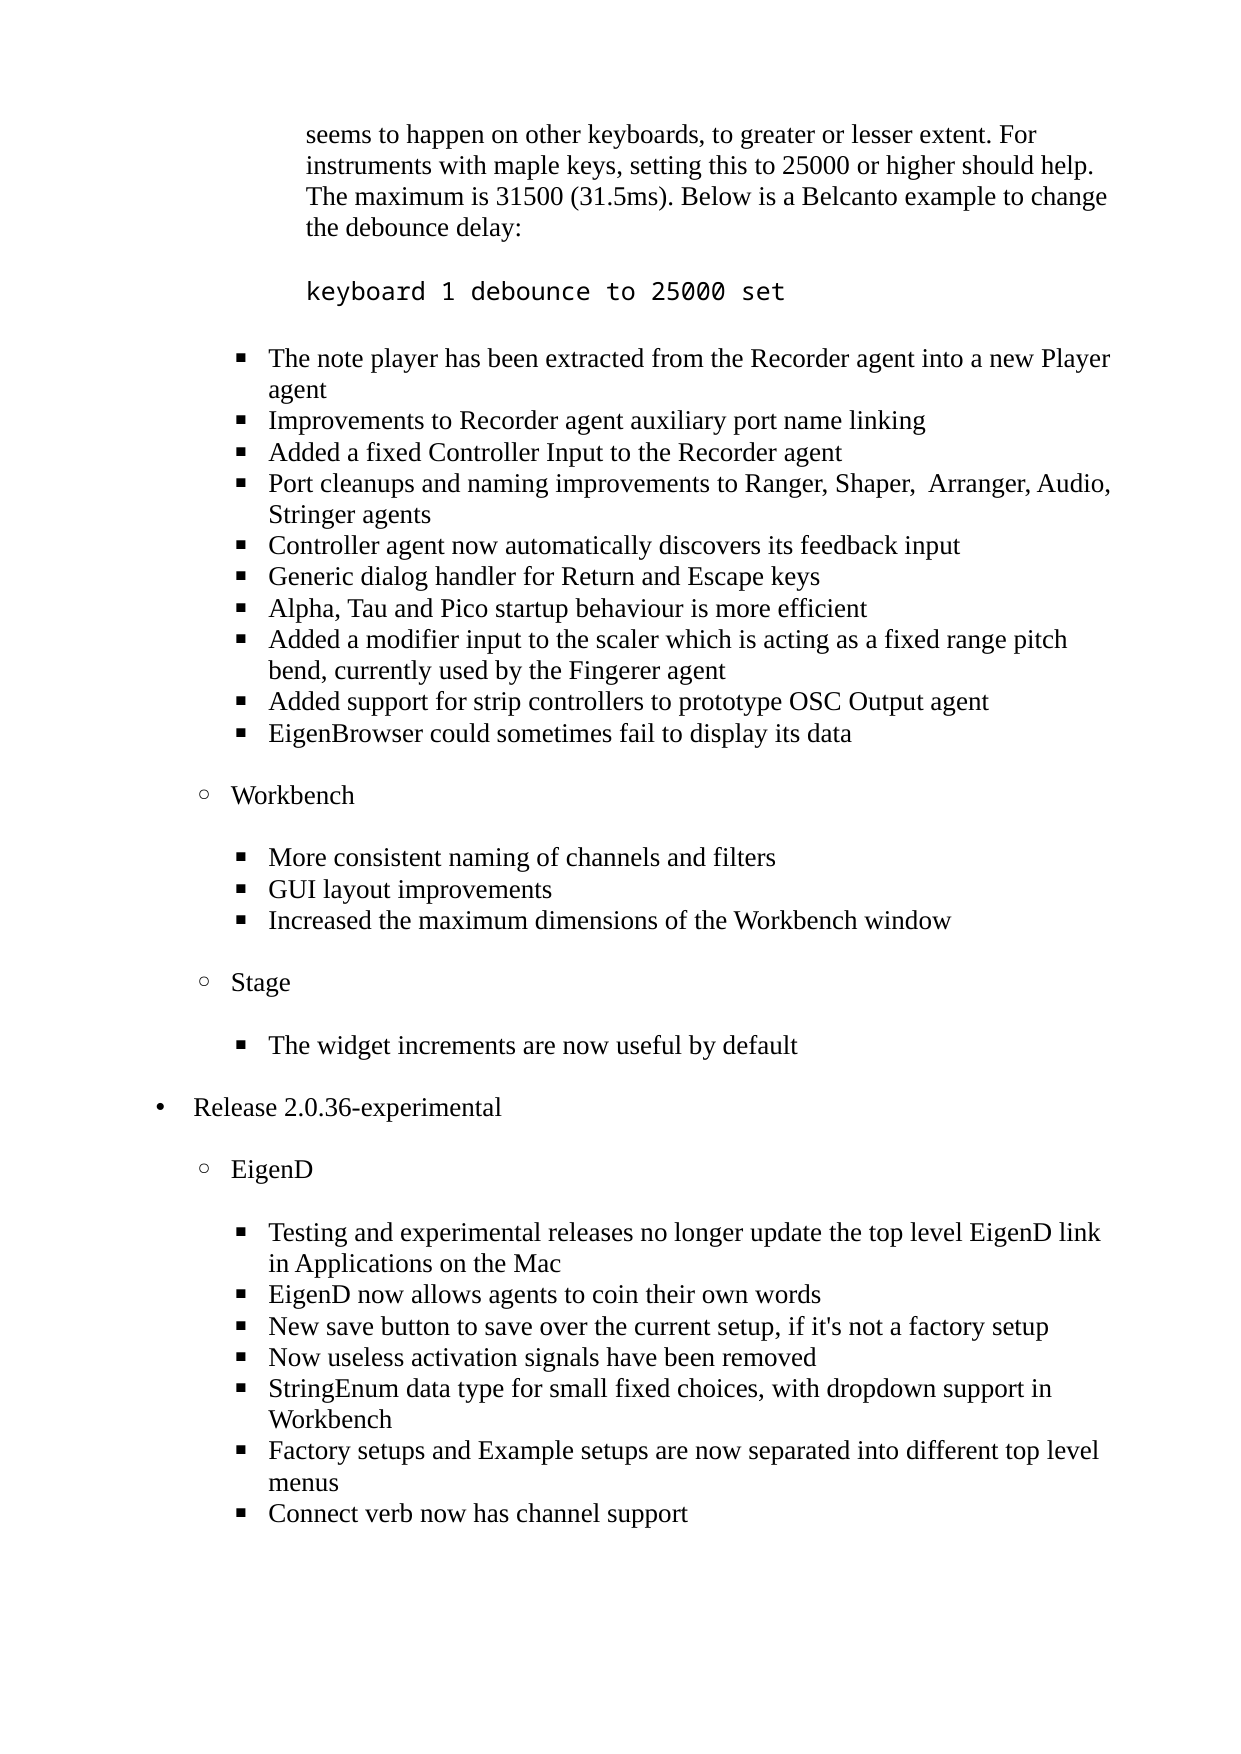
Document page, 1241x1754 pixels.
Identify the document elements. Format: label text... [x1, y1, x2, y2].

list Workbench [193, 779, 1122, 810]
list Added a modifier input to the scaler which is acting as a fixed range pitch bend, currently used by the Fingerer agent [231, 623, 1122, 685]
list StringEnum data type for small fixed choices, with dropdown support in Workbench [231, 1372, 1122, 1434]
list Connect verb now has channel support [231, 1497, 1122, 1528]
list EigenD now allows agents to coin their own words [231, 1278, 1122, 1309]
list Controller agent now automatically discovers its feedback input [231, 529, 1122, 561]
list Port cleanups and naming improvements to Ranger, Shaper, Arranger, Audio, Stringer agents [231, 467, 1122, 529]
list Improvements to Recorder agent auxiliary port name linking [231, 404, 1122, 436]
list Factory setups and Example setups are now separated into different top level menus [231, 1434, 1122, 1497]
list The note player has been extracted from the Recorder agent into a new Player agent [231, 342, 1122, 404]
list Alpha, Tau and Pico startup behaviour is more efficient [231, 592, 1122, 623]
list Now useless activation signals have been removed [231, 1341, 1122, 1372]
list Increased the maximum dimensions of the Workbench window [231, 904, 1122, 935]
list Testing and experimental releases no longer update the top level EigenD link in Applications on the Mac [231, 1216, 1122, 1278]
list The widget increments are now useful by default [231, 1029, 1122, 1060]
list keyboard 1 debounce to 25000 set [268, 274, 1122, 308]
list Release 2.0.36-experimental [156, 1091, 1122, 1122]
list New save button to save over the current setup, if it's not a factory setup [231, 1309, 1122, 1341]
list Stage [193, 966, 1122, 998]
list EigenBrowser could sometimes fail to display its data [231, 717, 1122, 748]
list Generic dialog handler for Return and Escape keys [231, 561, 1122, 592]
list EigenD [193, 1153, 1122, 1185]
list Added support for strip controllers to prototype OSC Output agent [231, 685, 1122, 717]
list GUI layout improvements [231, 873, 1122, 904]
list seems to happen on other keyboards, to greater or lesser extent. For instruments with maple keys, setting this to 25000 or higher should help. The maximum is 31500 (31.5ms). Below is a Belcanto example to change the debounce delay: [268, 118, 1122, 243]
list More consistent naming of channels and filters [231, 841, 1122, 873]
list Added a fixed Controller Input to the Recorder agent [231, 436, 1122, 467]
